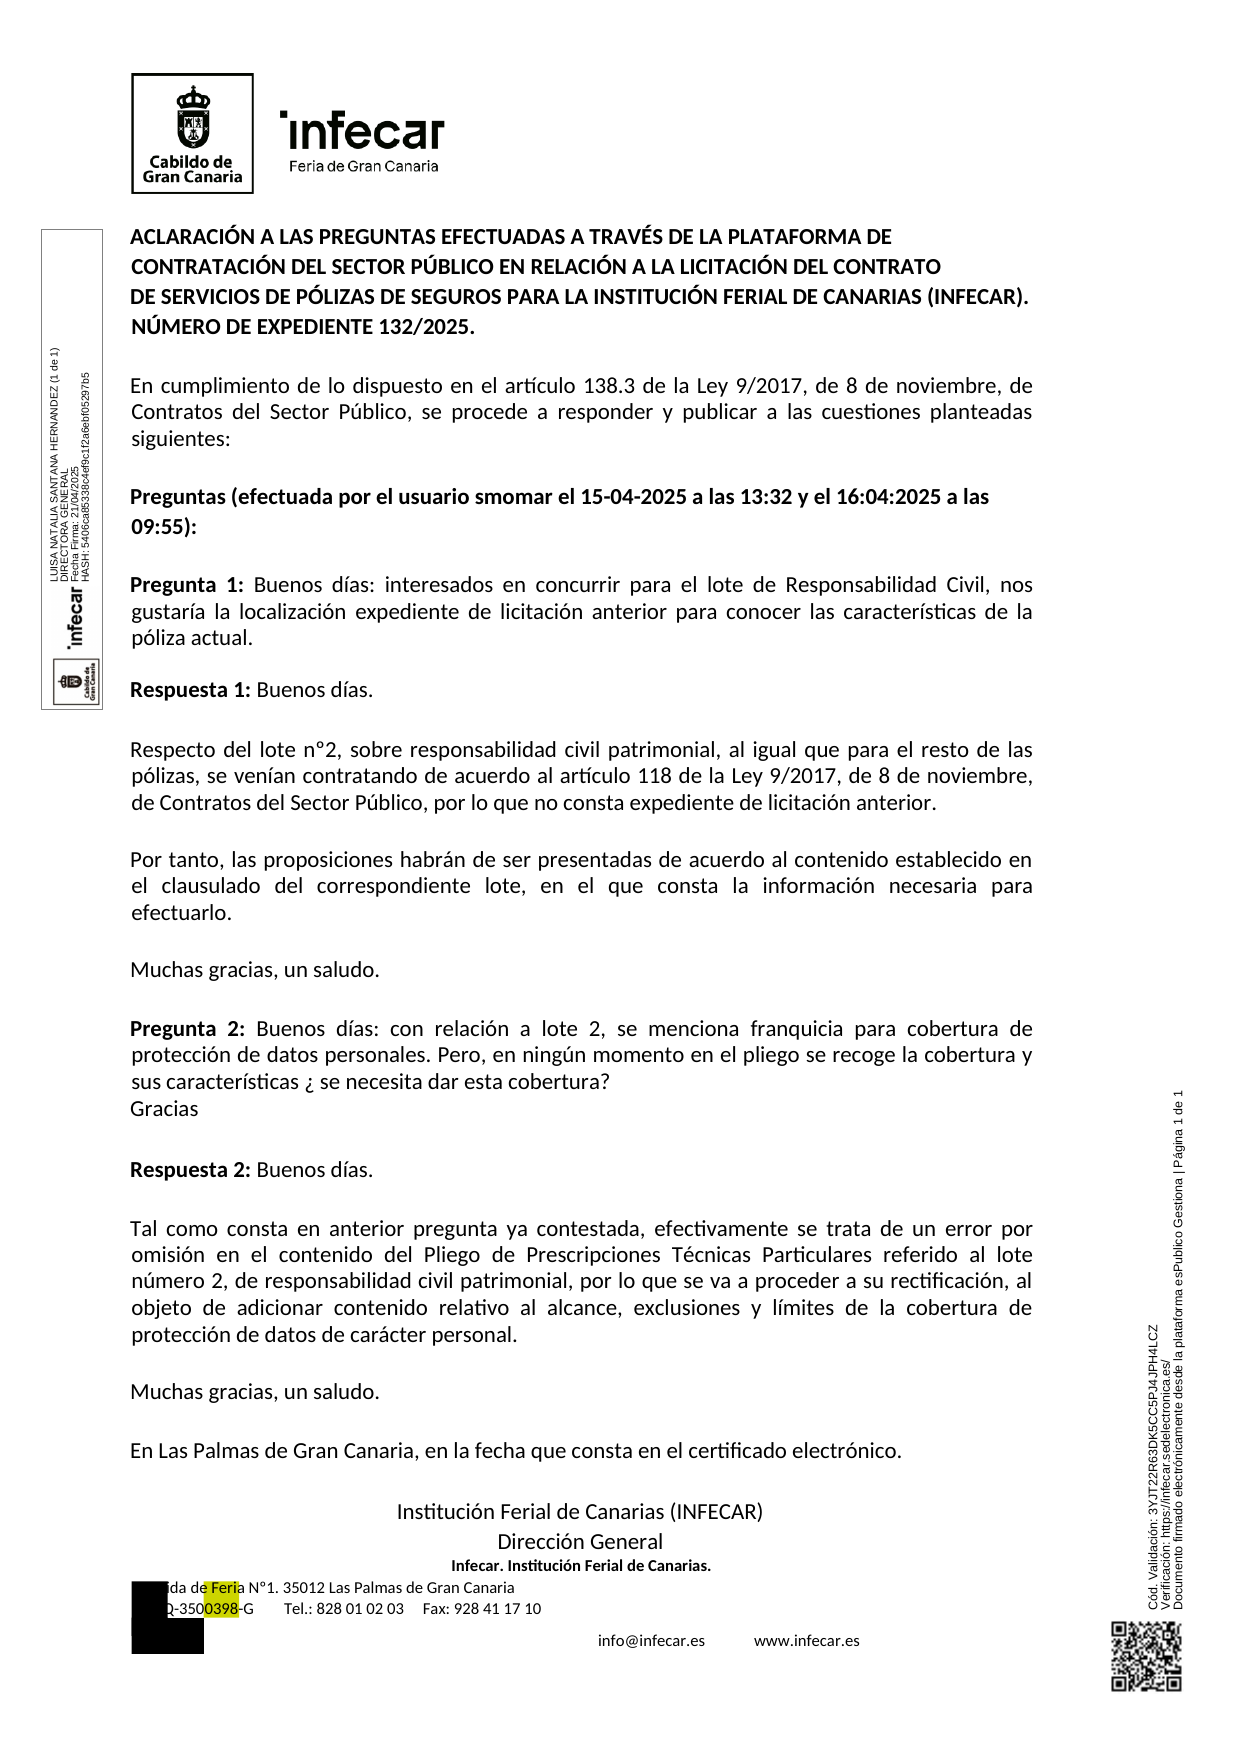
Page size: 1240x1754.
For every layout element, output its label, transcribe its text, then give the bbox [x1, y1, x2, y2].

text Preguntas (efectuada por el usuario smomar el 15-04-2025 a las 13:32 y el 16:04:2025 a las 09:55): [130, 482, 1035, 540]
text Respecto del lote nº2, sobre responsabilidad civil patrimonial, al igual que para el resto de las pólizas, se venían contratando de acuerdo al artículo 118 de la Ley 9/2017, de 8 de noviembre, de Contratos del Sector Público, por lo que no consta expediente de licitación anterior. [130, 736, 1035, 816]
text Gracias [130, 1096, 1035, 1122]
text Dirección General [132, 1527, 1034, 1555]
text Muchas gracias, un saludo. [130, 956, 1035, 983]
text Institución Ferial de Canarias (INFECAR) [132, 1497, 1034, 1525]
text Respuesta 2: Buenos días. [130, 1155, 1035, 1183]
text En cumplimiento de lo dispuesto en el artículo 138.3 de la Ley 9/2017, de 8 de noviembre, de Contratos del Sector Público, se procede a responder y publicar a las cuestiones planteadas siguientes: [130, 372, 1035, 452]
text Por tanto, las proposiciones habrán de ser presentadas de acuerdo al contenido establecido en el clausulado del correspondiente lote, en el que consta la información necesaria para efectuarlo. [130, 846, 1035, 926]
text ACLARACIÓN A LAS PREGUNTAS EFECTUADAS A TRAVÉS DE LA PLATAFORMA DE CONTRATACIÓN DEL SECTOR PÚBLICO EN RELACIÓN A LA LICITACIÓN DEL CONTRATO [130, 222, 1035, 280]
text Tal como consta en anterior pregunta ya contestada, efectivamente se trata de un error por omisión en el contenido del Pliego de Prescripciones Técnicas Particulares referido al lote número 2, de responsabilidad civil patrimonial, por lo que se va a proceder a su rectificación, al objeto de adicionar contenido relativo al alcance, exclusiones y límites de la cobertura de protección de datos de carácter personal. [130, 1215, 1035, 1348]
text Pregunta 1: Buenos días: interesados en concurrir para el lote de Responsabilidad Civil, nos gustaría la localización expediente de licitación anterior para conocer las características de la póliza actual. [130, 572, 1035, 652]
text DE SERVICIOS DE PÓLIZAS DE SEGUROS PARA LA INSTITUCIÓN FERIAL DE CANARIAS (INFECAR). NÚMERO DE EXPEDIENTE 132/2025. [130, 282, 1035, 340]
text Pregunta 2: Buenos días: con relación a lote 2, se menciona franquicia para cobertura de protección de datos personales. Pero, en ningún momento en el pliego se recoge la cobertura y sus características ¿ se necesita dar esta cobertura? [130, 1015, 1035, 1095]
text Respuesta 1: Buenos días. [130, 677, 1035, 703]
text Muchas gracias, un saludo. [130, 1378, 1035, 1404]
text En Las Palmas de Gran Canaria, en la fecha que consta en el certificado electrónico. [130, 1437, 1035, 1464]
